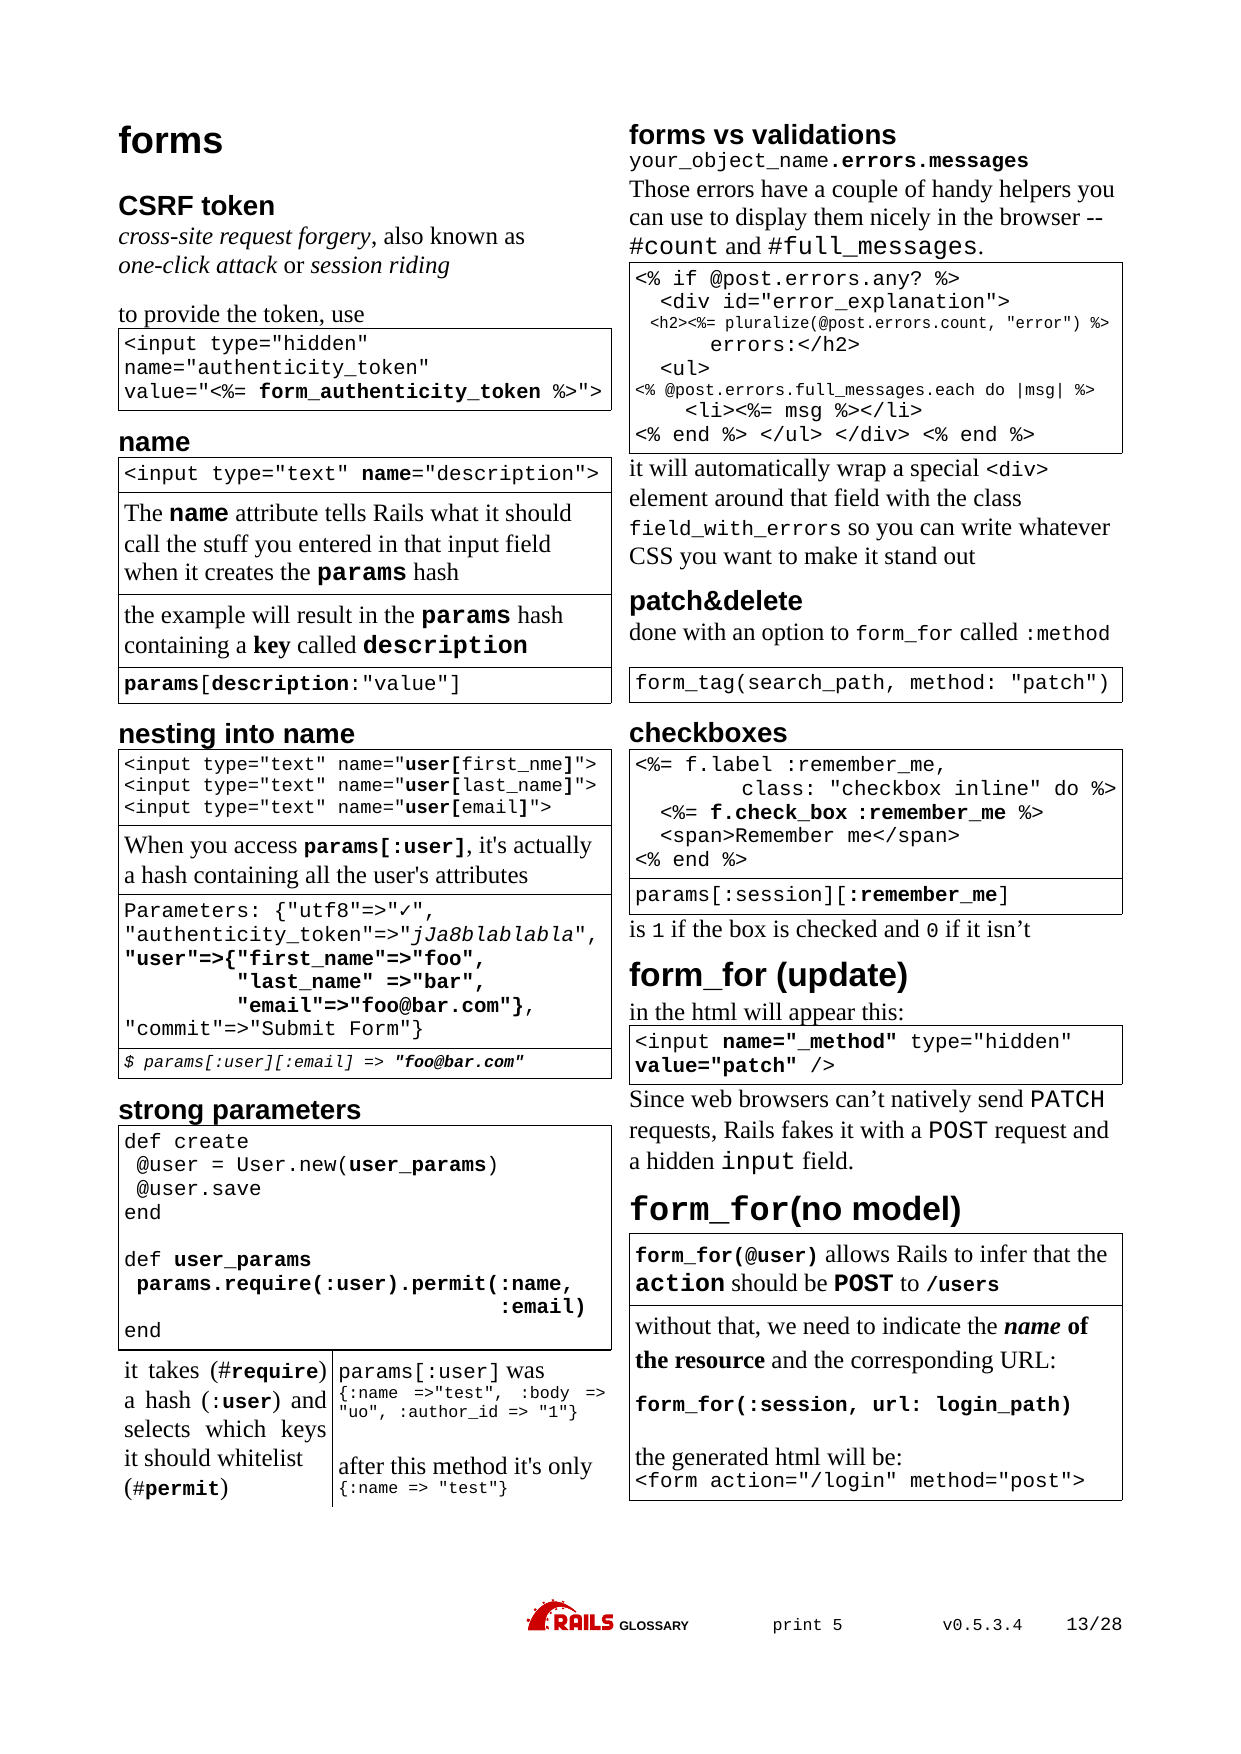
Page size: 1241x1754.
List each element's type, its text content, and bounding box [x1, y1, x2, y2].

table_cell $ params[:user][:email] => "foo@bar.com" [119, 1049, 611, 1078]
text is 1 if the box is checked and 0 if it isn’t [629, 915, 1122, 943]
table_header it takes (#require) a hash (:user) and selects which keys it should whitelist (#permit) [118, 1351, 332, 1507]
table_cell params[description:"value"] [119, 668, 611, 702]
text Those errors have a couple of handy helpers you can use to display them nicely in the browser -- #count and #full_messages. [629, 174, 1122, 262]
text it will automatically wrap a special <div> element around that field with the class field_with_errors so you can write whatever CSS you want to make it stand out [629, 454, 1122, 570]
table_header def create @user = User.new(user_params) @user.save end def user_params params.require(:user).permit(:name, :email) end [119, 1126, 611, 1349]
subtitle CSRF token [118, 189, 611, 221]
table_cell the example will result in the params hash containing a key called description [119, 595, 611, 667]
subtitle patch&delete [629, 585, 1122, 617]
text Since web browsers can’t natively send PATCH requests, Rails fakes it with a POST request and a hidden input field. [629, 1085, 1122, 1177]
text one-click attack or session riding [118, 250, 611, 278]
subtitle nesting into name [118, 717, 611, 749]
table_cell Parameters: {"utf8"=>"✓", "authenticity_token"=>"jJa8blablabla", "user"=>{"first_name"=>"foo", "last_name" =>"bar", "email"=>"foo@bar.com"}, "commit"=>"Submit Form"} [119, 895, 611, 1048]
table_header <input type="text" name="user[first_nme]"> <input type="text" name="user[last_name]"> <input type="text" name="user[email]"> [119, 750, 611, 824]
subtitle checkboxes [629, 717, 1122, 748]
text cross-site request forgery, also known as [118, 221, 611, 250]
subtitle form_for (update) [629, 955, 1122, 994]
subtitle form_for(no model) [629, 1188, 1122, 1230]
table_header form_for(@user) allows Rails to infer that the action should be POST to /users [630, 1234, 1122, 1305]
table_header form_tag(search_path, method: "patch") [630, 668, 1122, 702]
table_header <input type="text" name="description"> [119, 458, 611, 492]
table_header params[:user] was {:name =>"test", :body => "uo", :author_id => "1"} after this method it's only {:name => "test"} [333, 1351, 611, 1507]
subtitle forms vs validations [629, 118, 1122, 150]
text your_object_name.errors.messages [629, 150, 1122, 174]
subtitle forms [118, 118, 611, 162]
table_header <input type="hidden" name="authenticity_token" value="<%= form_authenticity_token %>"> [119, 329, 611, 410]
subtitle strong parameters [118, 1093, 611, 1125]
table_header <input name="_method" type="hidden" value="patch" /> [630, 1026, 1122, 1084]
text in the html will appear this: [629, 997, 1122, 1025]
table_cell params[:session][:remember_me] [630, 879, 1122, 913]
table_header <% if @post.errors.any? %> <div id="error_explanation"> <h2><%= pluralize(@post.errors.count, "error") %> errors:</h2> <ul> <% @post.errors.full_messages.each do |msg| %> <li><%= msg %></li> <% end %> </ul> </div> <% end %> [630, 263, 1122, 453]
table_cell without that, we need to indicate the name of the resource and the corresponding URL: form_for(:session, url: login_path) the generated html will be: <form action="/login" method="post"> [630, 1306, 1122, 1500]
table_cell When you access params[:user], it's actually a hash containing all the user's attributes [119, 826, 611, 894]
subtitle name [118, 425, 611, 457]
text done with an option to form_for called :method [629, 617, 1122, 646]
table_cell The name attribute tells Rails what it should call the stuff you entered in that input field when it creates the params hash [119, 493, 611, 594]
text to provide the token, use [118, 299, 611, 327]
table_header <%= f.label :remember_me, class: "checkbox inline" do %> <%= f.check_box :remember_me %> <span>Remember me</span> <% end %> [630, 750, 1122, 878]
